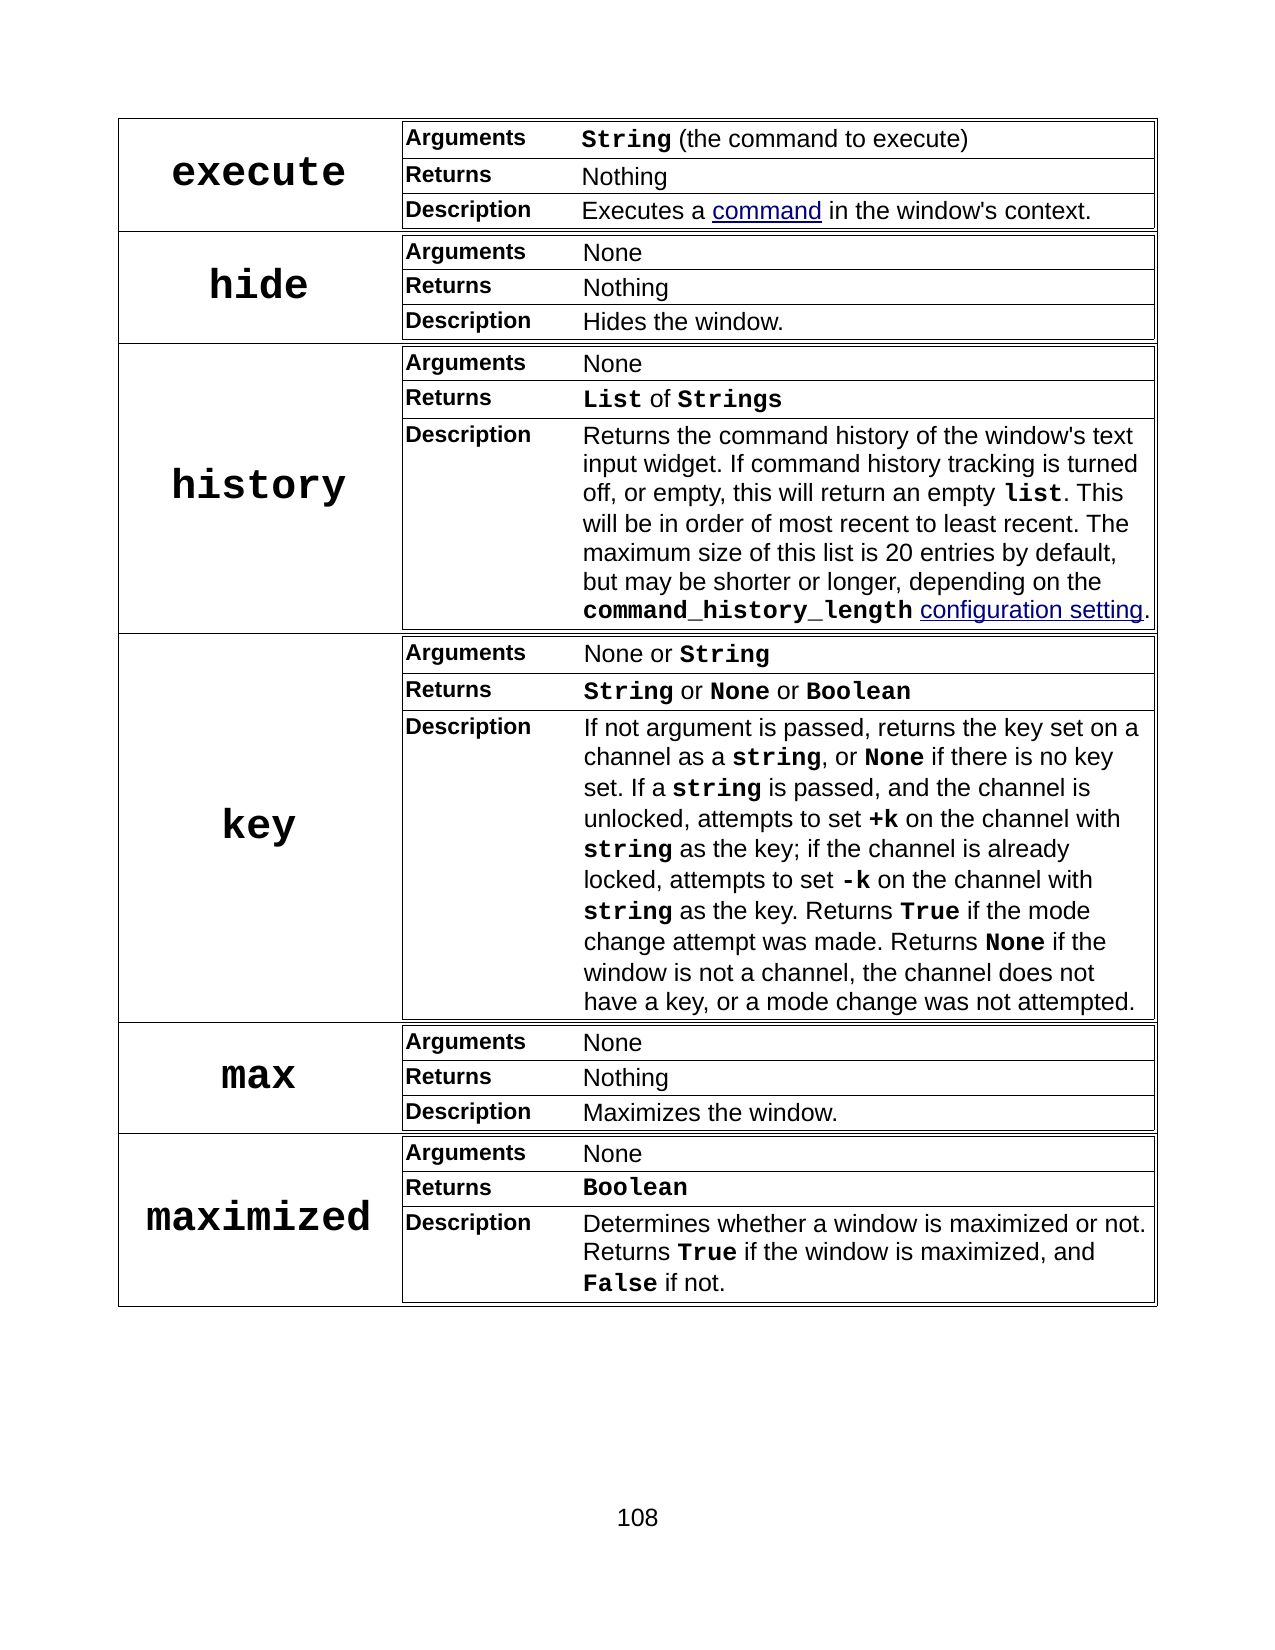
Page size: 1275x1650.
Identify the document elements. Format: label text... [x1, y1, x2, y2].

table_cell Boolean [580, 1172, 1154, 1206]
table_header None or String [581, 637, 1154, 673]
table_cell Determines whether a window is maximized or not. Returns True if the window is maximized, and False if not. [580, 1207, 1154, 1302]
table_cell Description [403, 194, 578, 228]
table_cell history [119, 344, 399, 632]
table_header None [580, 1026, 1154, 1060]
table_cell If not argument is passed, returns the key set on a channel as a string, or None if there is no key set. If a string is passed, and the channel is unlocked, attempts to set +k on the channel with string as the key; if the channel is already locked, attempts to set -k on the channel with string as the key. Returns True if the mode change attempt was made. Returns None if the window is not a channel, the channel does not have a key, or a mode change was not attempted. [581, 711, 1154, 1019]
table_cell Returns [403, 381, 580, 417]
table_header Arguments [403, 236, 580, 269]
table_cell [399, 634, 1157, 1022]
table_cell Nothing [580, 270, 1154, 304]
table_cell Description [403, 419, 580, 629]
table_cell [399, 1023, 1157, 1133]
table_cell max [119, 1023, 399, 1133]
table_cell Description [403, 1207, 579, 1302]
table_cell key [119, 634, 399, 1022]
table_header String (the command to execute) [578, 122, 1154, 158]
table_cell Description [403, 1096, 580, 1130]
table_cell execute [119, 119, 399, 231]
table_header Arguments [403, 1026, 580, 1060]
table_header Arguments [403, 1137, 579, 1171]
table_cell [399, 344, 1157, 632]
table_cell Description [403, 711, 581, 1019]
table_cell Description [403, 305, 580, 339]
table_cell Nothing [578, 159, 1154, 193]
table_cell Returns [403, 1061, 580, 1095]
table_cell Maximizes the window. [580, 1096, 1154, 1130]
table_cell Executes a command in the window's context. [578, 194, 1154, 228]
table_cell Hides the window. [580, 305, 1154, 339]
table_cell Nothing [580, 1061, 1154, 1095]
table_cell hide [119, 232, 399, 342]
table_cell Returns [403, 1172, 579, 1206]
table_cell maximized [119, 1134, 399, 1306]
table_cell [399, 1134, 1157, 1306]
table_cell [399, 232, 1157, 342]
table_header None [580, 347, 1154, 380]
table_header Arguments [403, 347, 580, 380]
table_header None [580, 1137, 1154, 1171]
table_cell Returns [403, 270, 580, 304]
table_cell String or None or Boolean [581, 674, 1154, 710]
table_header None [580, 236, 1154, 269]
table_cell List of Strings [580, 381, 1154, 417]
table_cell Returns [403, 674, 581, 710]
table_header Arguments [403, 637, 581, 673]
table_cell Returns the command history of the window's text input widget. If command history tracking is turned off, or empty, this will return an empty list. This will be in order of most recent to least recent. The maximum size of this list is 20 entries by default, but may be shorter or longer, depending on the command_history_length configuration setting. [580, 419, 1154, 629]
table_header Arguments [403, 122, 578, 158]
table_cell Returns [403, 159, 578, 193]
table_cell [399, 119, 1157, 231]
